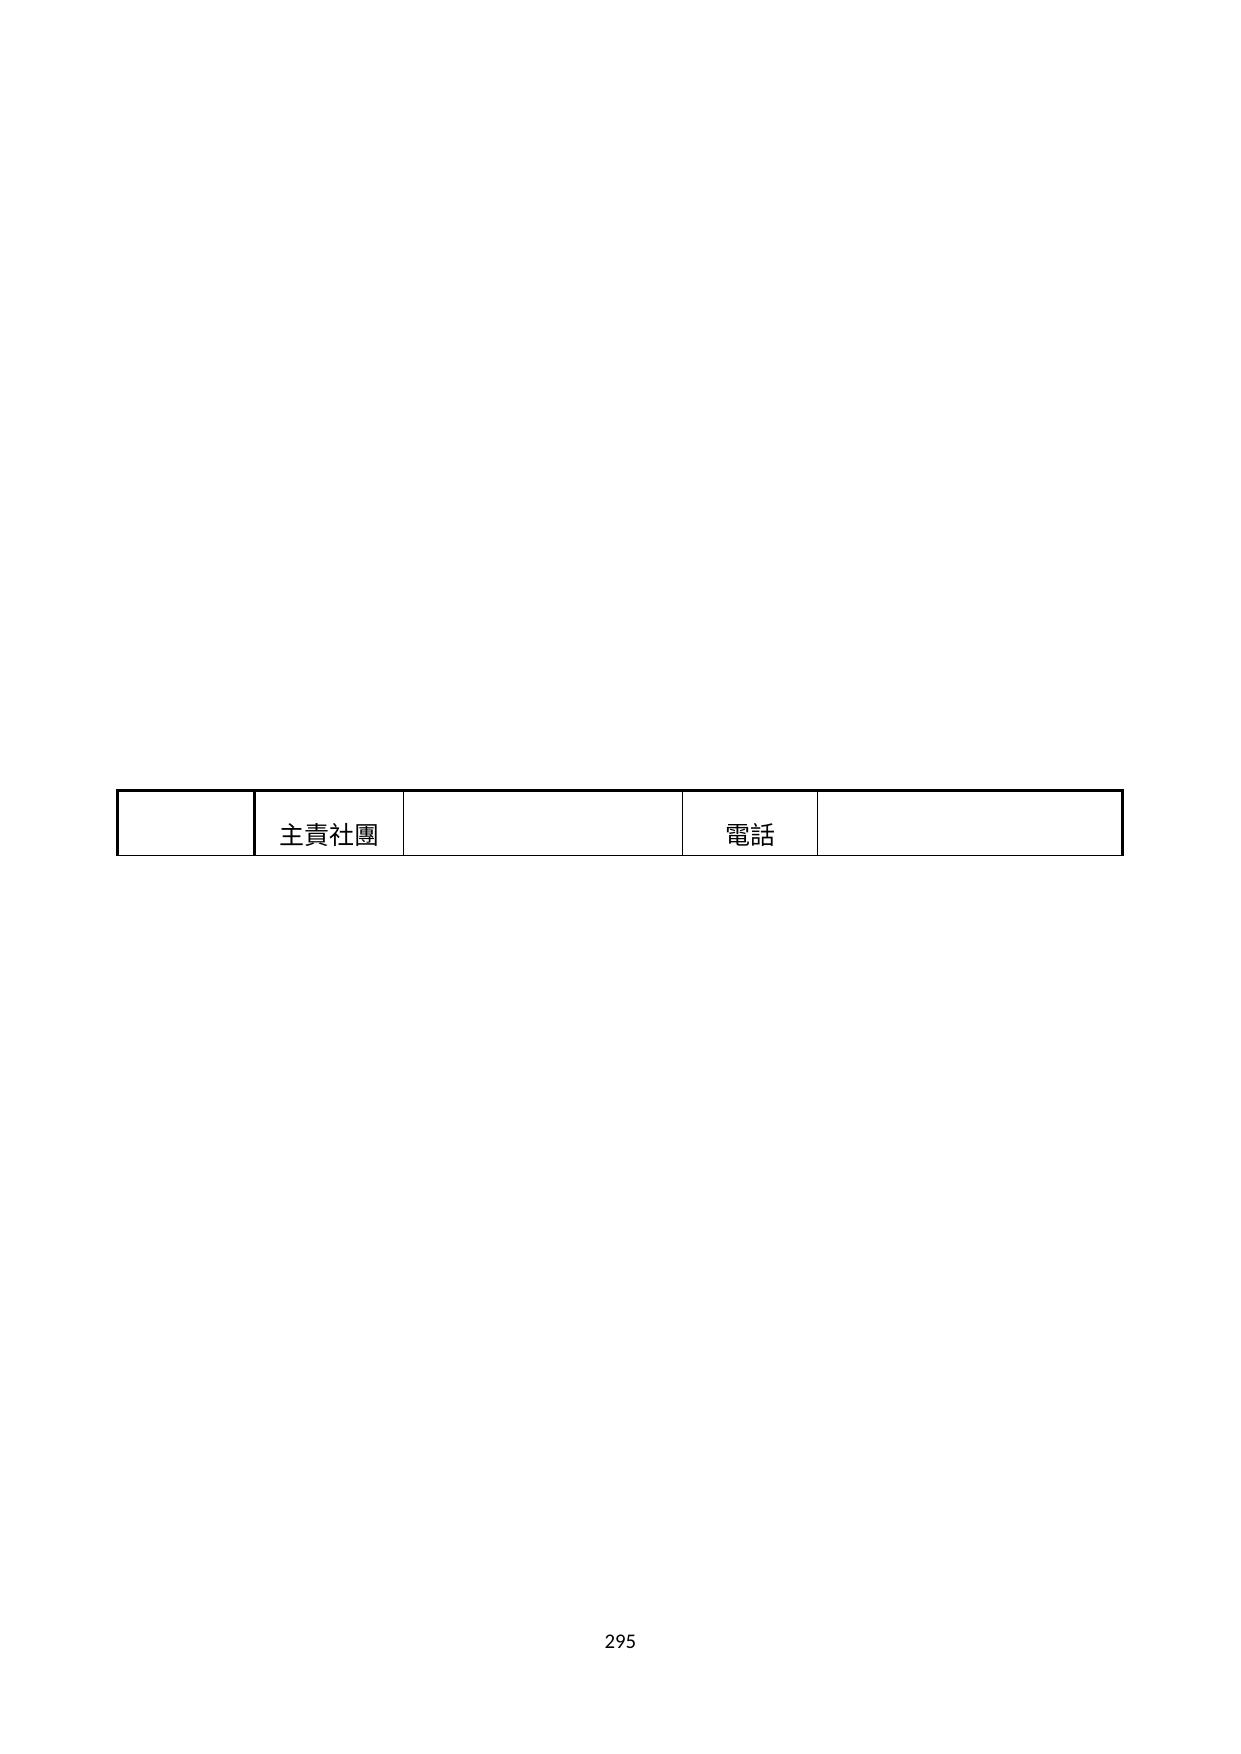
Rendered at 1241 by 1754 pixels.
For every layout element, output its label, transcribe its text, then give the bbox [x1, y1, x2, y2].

table_header [818, 792, 1121, 855]
table_header 主責社團 [256, 792, 403, 855]
table_header 電話 [683, 792, 817, 855]
table_header [119, 792, 253, 855]
table_header [404, 792, 682, 855]
